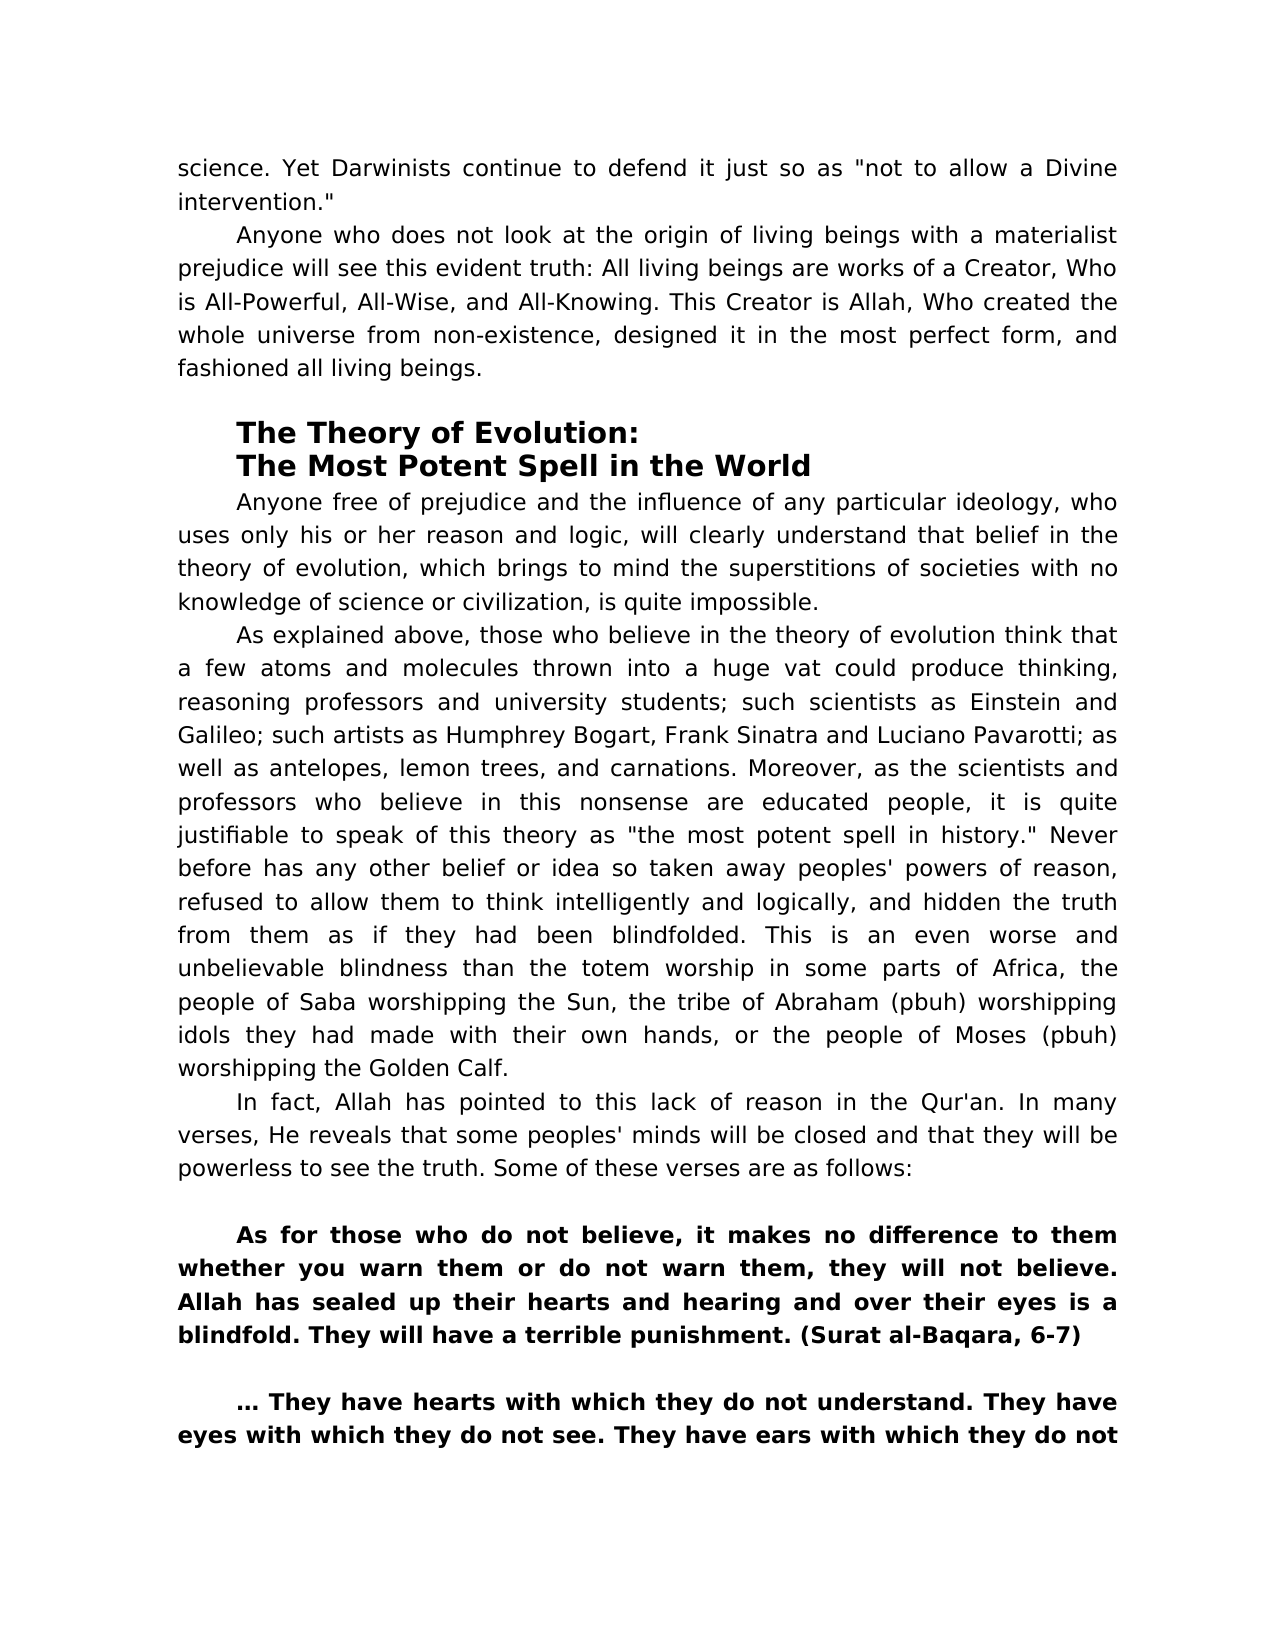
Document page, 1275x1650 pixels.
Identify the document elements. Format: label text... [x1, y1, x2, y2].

text The Theory of Evolution: [177, 417, 1119, 450]
text The Most Potent Spell in the World [177, 450, 1119, 483]
text Anyone who does not look at the origin of living beings with a materialist prejudice will see this evident truth: All living beings are works of a Creator, Who is All-Powerful, All-Wise, and All-Knowing. This Creator is Allah, Who created the whole universe from non-existence, designed it in the most perfect form, and fashioned all living beings. [177, 217, 1119, 383]
text As for those who do not believe, it makes no difference to them whether you warn them or do not warn them, they will not believe. Allah has sealed up their hearts and hearing and over their eyes is a blindfold. They will have a terrible punishment. (Surat al-Baqara, 6-7) [177, 1217, 1119, 1350]
text As explained above, those who believe in the theory of evolution think that a few atoms and molecules thrown into a huge vat could produce thinking, reasoning professors and university students; such scientists as Einstein and Galileo; such artists as Humphrey Bogart, Frank Sinatra and Luciano Pavarotti; as well as antelopes, lemon trees, and carnations. Moreover, as the scientists and professors who believe in this nonsense are educated people, it is quite justifiable to speak of this theory as "the most potent spell in history." Never before has any other belief or idea so taken away peoples' powers of reason, refused to allow them to think intelligently and logically, and hidden the truth from them as if they had been blindfolded. This is an even worse and unbelievable blindness than the totem worship in some parts of Africa, the people of Saba worshipping the Sun, the tribe of Abraham (pbuh) worshipping idols they had made with their own hands, or the people of Moses (pbuh) worshipping the Golden Calf. [177, 617, 1119, 1083]
text Anyone free of prejudice and the influence of any particular ideology, who uses only his or her reason and logic, will clearly understand that belief in the theory of evolution, which brings to mind the superstitions of societies with no knowledge of science or civilization, is quite impossible. [177, 483, 1119, 617]
text In fact, Allah has pointed to this lack of reason in the Qur'an. In many verses, He reveals that some peoples' minds will be closed and that they will be powerless to see the truth. Some of these verses are as follows: [177, 1083, 1119, 1183]
text science. Yet Darwinists continue to defend it just so as "not to allow a Divine intervention." [177, 150, 1119, 217]
text … They have hearts with which they do not understand. They have eyes with which they do not see. They have ears with which they do not [177, 1383, 1119, 1450]
